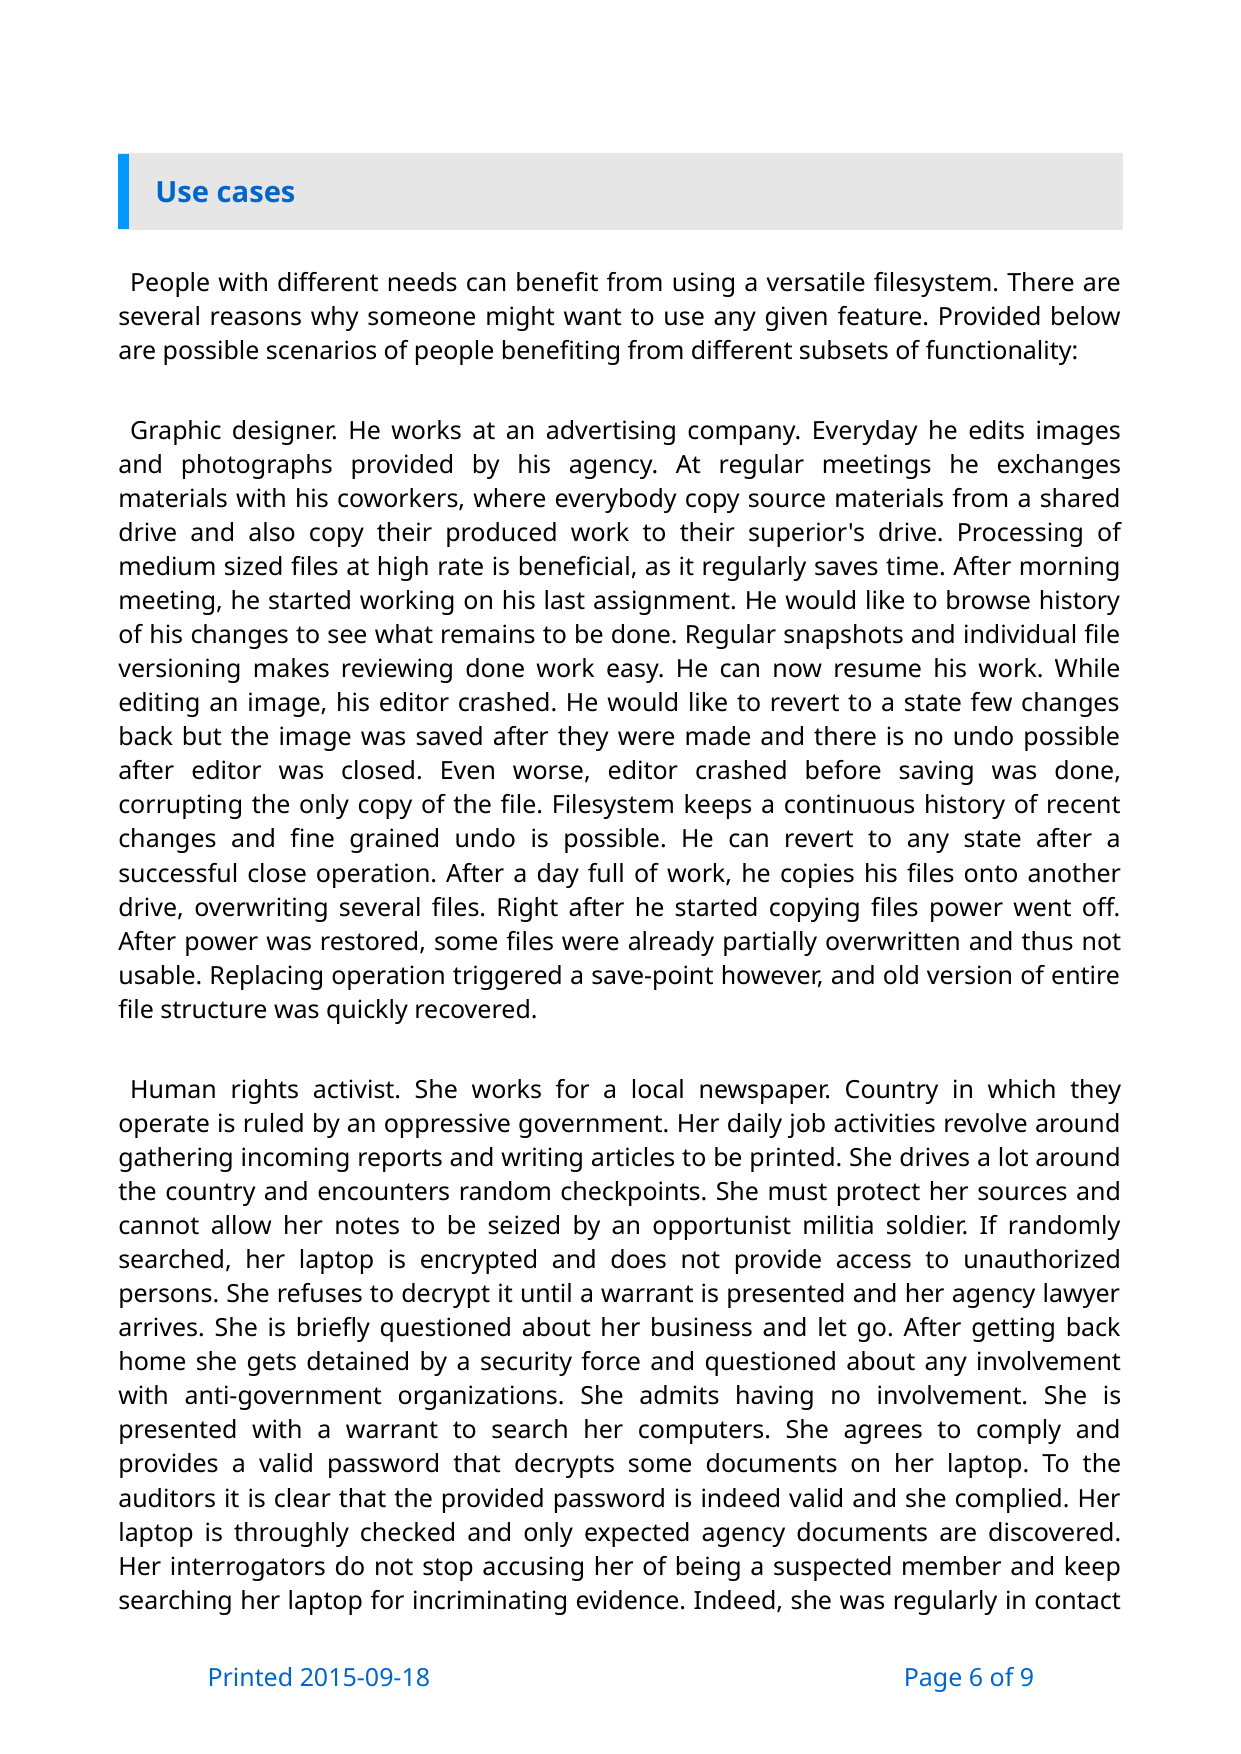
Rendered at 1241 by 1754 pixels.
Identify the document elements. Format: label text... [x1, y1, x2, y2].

text People with different needs can benefit from using a versatile filesystem. There are several reasons why someone might want to use any given feature. Provided below are possible scenarios of people benefiting from different subsets of functionality: [118, 264, 1122, 366]
subtitle Use cases [129, 155, 1122, 229]
text Human rights activist. She works for a local newspaper. Country in which they operate is ruled by an oppressive government. Her daily job activities revolve around gathering incoming reports and writing articles to be printed. She drives a lot around the country and encounters random checkpoints. She must protect her sources and cannot allow her notes to be seized by an opportunist militia soldier. If randomly searched, her laptop is encrypted and does not provide access to unauthorized persons. She refuses to decrypt it until a warrant is presented and her agency lawyer arrives. She is briefly questioned about her business and let go. After getting back home she gets detained by a security force and questioned about any involvement with anti-government organizations. She admits having no involvement. She is presented with a warrant to search her computers. She agrees to comply and provides a valid password that decrypts some documents on her laptop. To the auditors it is clear that the provided password is indeed valid and she complied. Her laptop is throughly checked and only expected agency documents are discovered. Her interrogators do not stop accusing her of being a suspected member and keep searching her laptop for incriminating evidence. Indeed, she was regularly in contact [118, 1071, 1122, 1616]
text Graphic designer. He works at an advertising company. Everyday he edits images and photographs provided by his agency. At regular meetings he exchanges materials with his coworkers, where everybody copy source materials from a shared drive and also copy their produced work to their superior's drive. Processing of medium sized files at high rate is beneficial, as it regularly saves time. After morning meeting, he started working on his last assignment. He would like to browse history of his changes to see what remains to be done. Regular snapshots and individual file versioning makes reviewing done work easy. He can now resume his work. While editing an image, his editor crashed. He would like to revert to a state few changes back but the image was saved after they were made and there is no undo possible after editor was closed. Even worse, editor crashed before saving was done, corrupting the only copy of the file. Filesystem keeps a continuous history of recent changes and fine grained undo is possible. He can revert to any state after a successful close operation. After a day full of work, he copies his files onto another drive, overwriting several files. Right after he started copying files power went off. After power was restored, some files were already partially overwritten and thus not usable. Replacing operation triggered a save-point however, and old version of entire file structure was quickly recovered. [118, 412, 1122, 1026]
